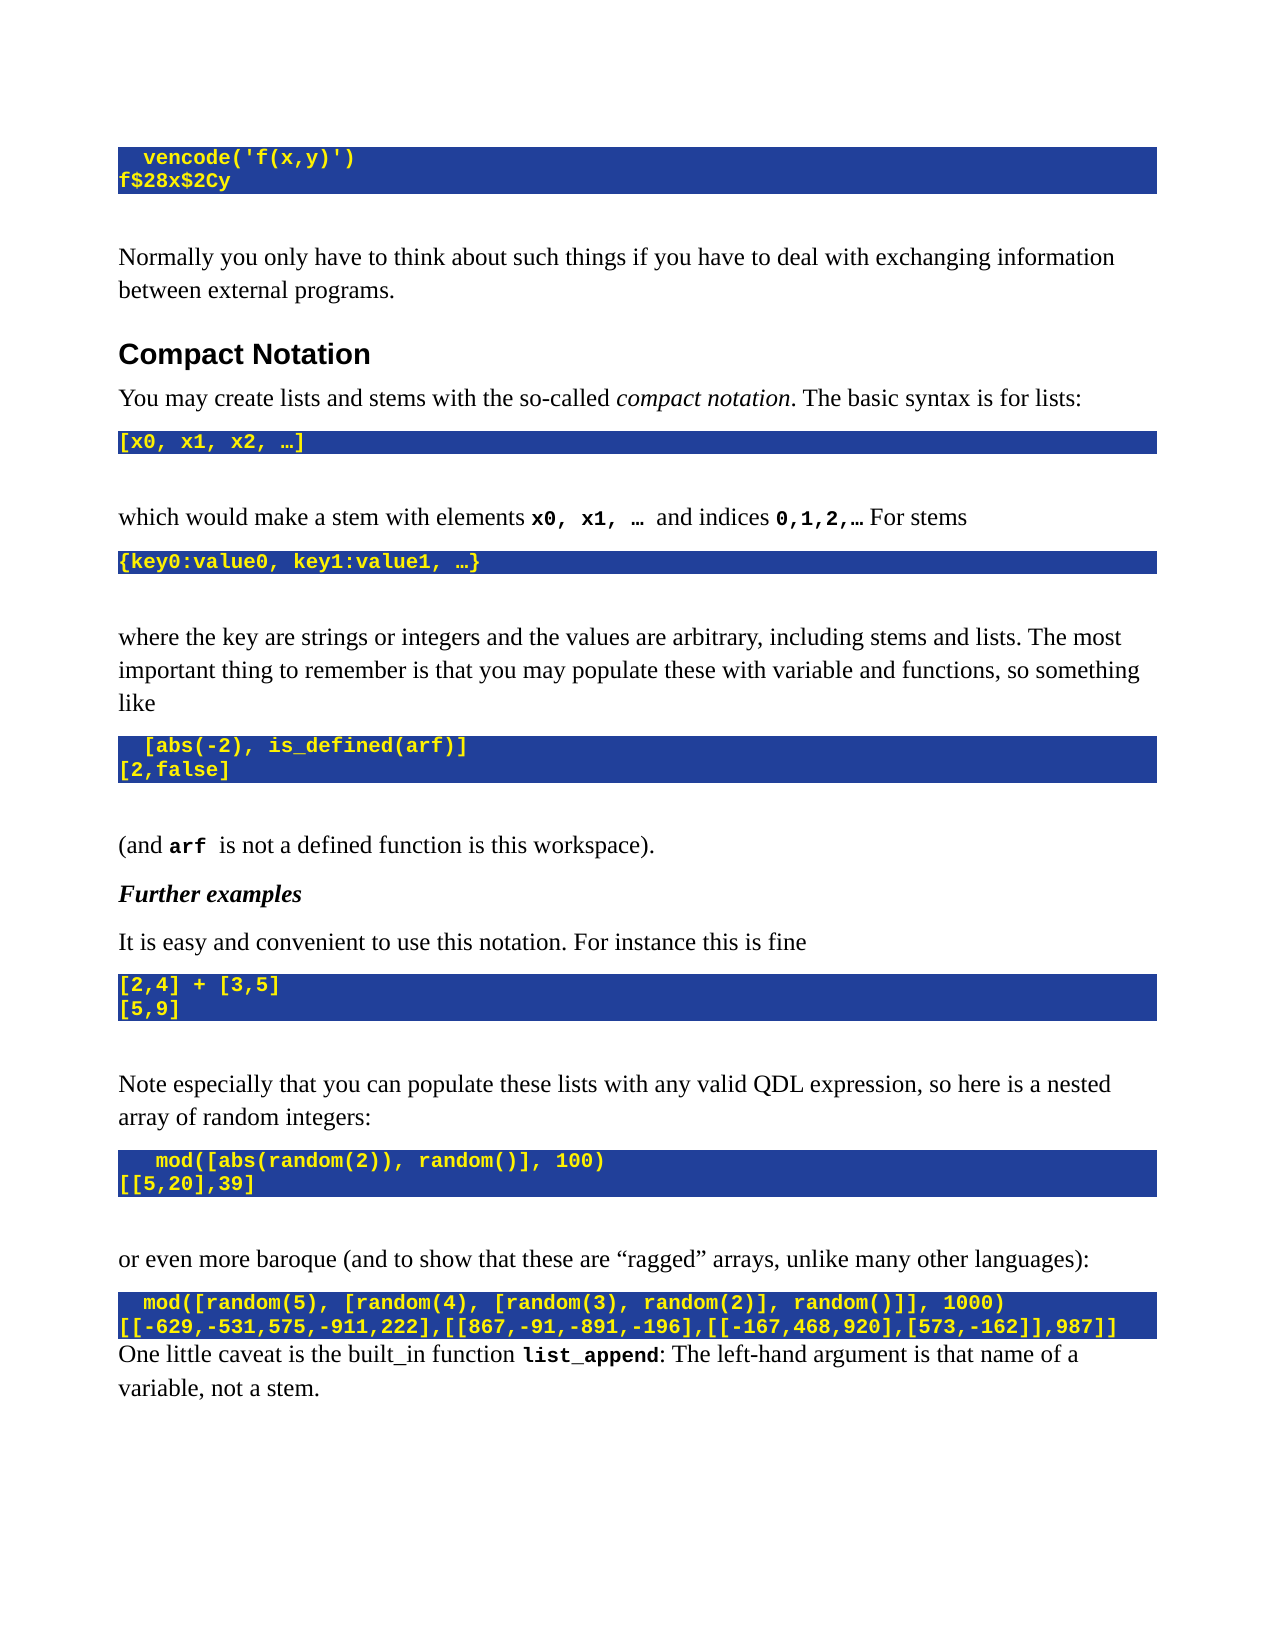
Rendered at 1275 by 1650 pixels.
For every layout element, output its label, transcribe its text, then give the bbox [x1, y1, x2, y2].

text Note especially that you can populate these lists with any valid QDL expression, so here is a nested array of random integers: [118, 1069, 1157, 1131]
text vencode('f(x,y)') [118, 147, 1157, 171]
text [5,9] [118, 998, 1157, 1021]
text One little caveat is the built_in function list_append: The left-hand argument is that name of a variable, not a stem. [118, 1339, 1157, 1402]
text mod([abs(random(2)), random()], 100) [118, 1150, 1157, 1173]
text [2,false] [118, 759, 1157, 783]
text (and arf is not a defined function is this workspace). [118, 830, 1157, 860]
text [2,4] + [3,5] [118, 974, 1157, 998]
text Normally you only have to think about such things if you have to deal with exchanging information between external programs. [118, 242, 1157, 303]
text [x0, x1, x2, …] [118, 431, 1157, 454]
subtitle Compact Notation [118, 337, 1157, 371]
text which would make a stem with elements x0, x1, … and indices 0,1,2,… For stems [118, 502, 1157, 532]
text It is easy and convenient to use this notation. For instance this is fine [118, 927, 1157, 955]
text [[-629,-531,575,-911,222],[[867,-91,-891,-196],[[-167,468,920],[573,-162]],987]] [118, 1316, 1157, 1339]
text [abs(-2), is_defined(arf)] [118, 736, 1157, 759]
text mod([random(5), [random(4), [random(3), random(2)], random()]], 1000) [118, 1292, 1157, 1316]
text where the key are strings or integers and the values are arbitrary, including stems and lists. The most important thing to remember is that you may populate these with variable and functions, so something like [118, 622, 1157, 717]
text or even more baroque (and to show that these are “ragged” arrays, unlike many other languages): [118, 1244, 1157, 1273]
text Further examples [118, 879, 1157, 908]
text You may create lists and stems with the so-called compact notation. The basic syntax is for lists: [118, 383, 1157, 412]
text [[5,20],39] [118, 1173, 1157, 1197]
text {key0:value0, key1:value1, …} [118, 551, 1157, 574]
text f$28x$2Cy [118, 171, 1157, 194]
